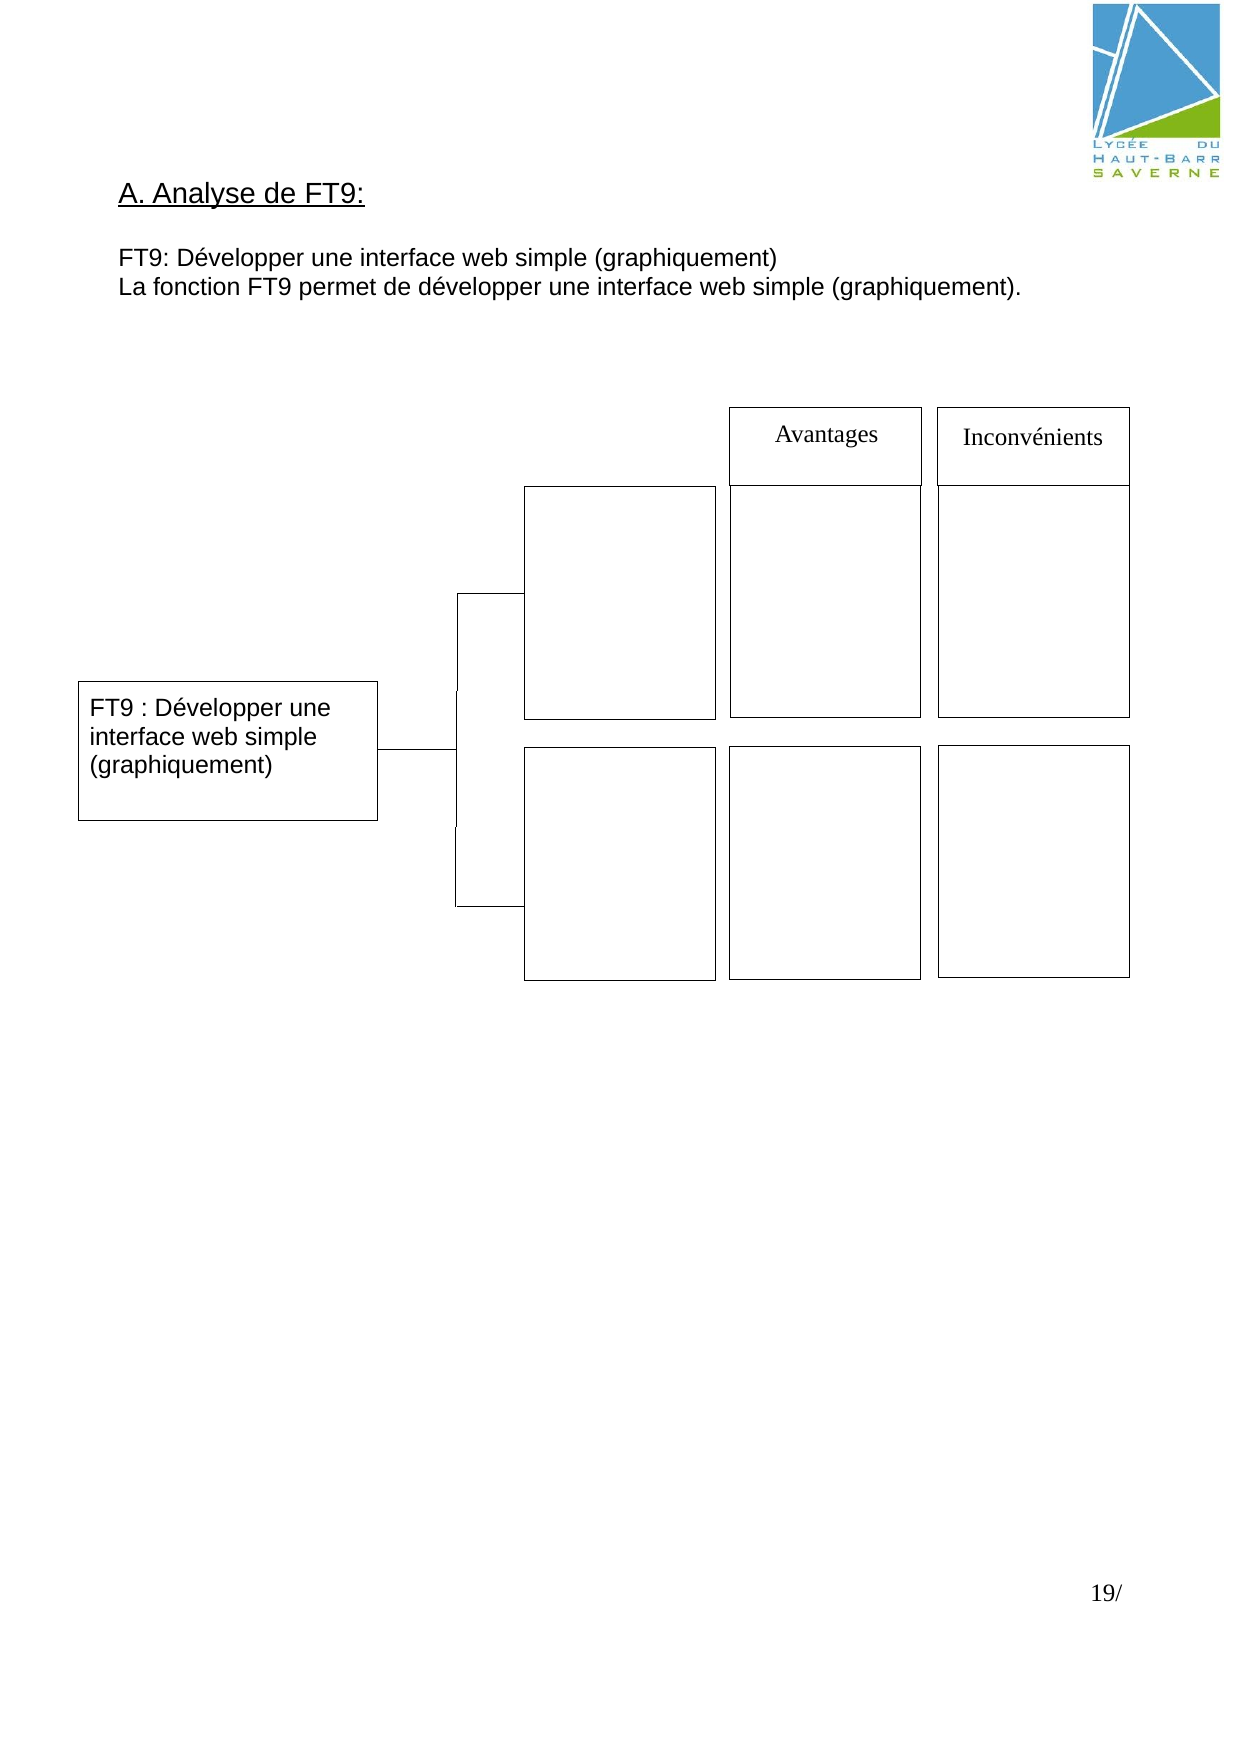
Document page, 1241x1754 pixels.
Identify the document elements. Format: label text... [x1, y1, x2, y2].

picture [1087, 0, 1224, 185]
text FT9: Développer une interface web simple (graphiquement) [118, 243, 1122, 272]
text La fonction FT9 permet de développer une interface web simple (graphiquement). [118, 272, 1122, 301]
text A. Analyse de FT9: [118, 176, 1122, 210]
